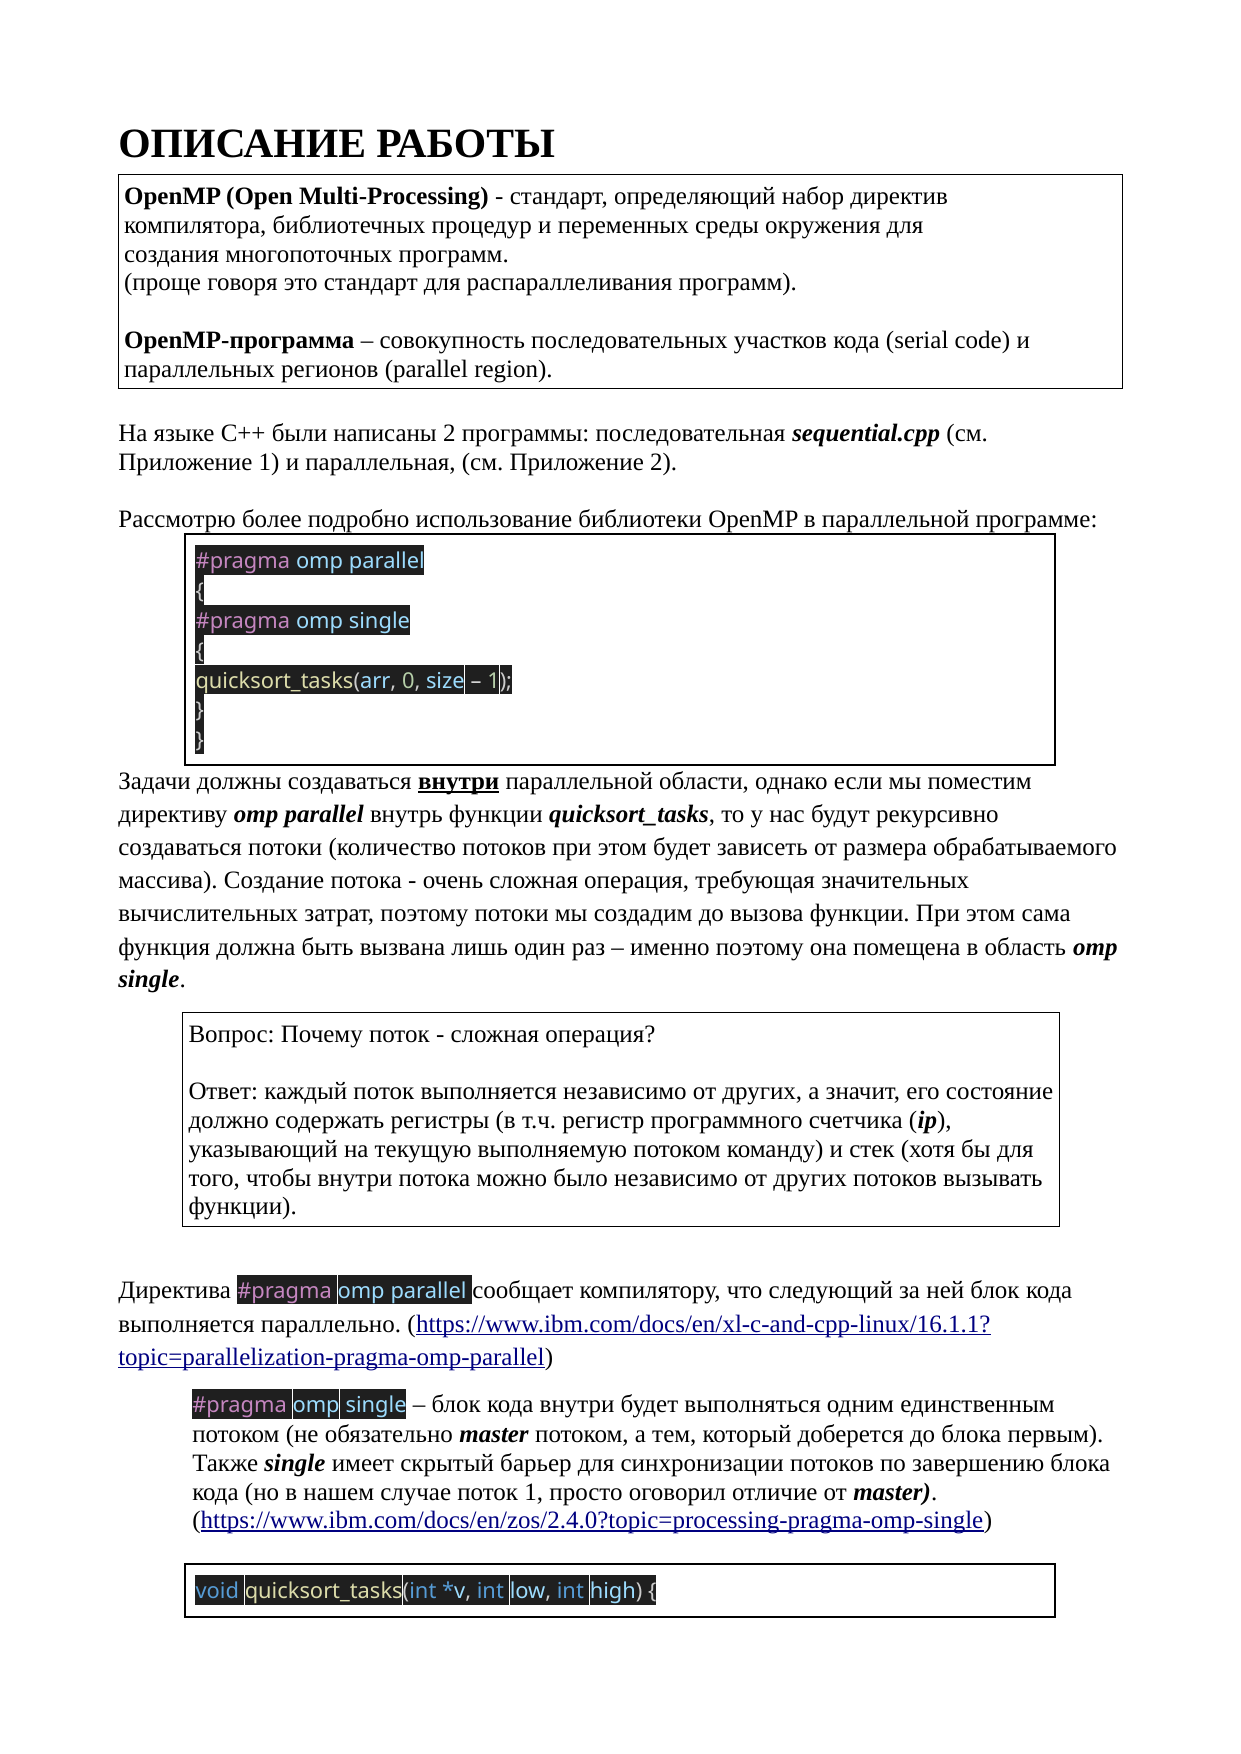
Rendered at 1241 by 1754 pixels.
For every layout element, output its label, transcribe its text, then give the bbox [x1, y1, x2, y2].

table_header #pragma omp parallel { #pragma omp single { quicksort_tasks(arr, 0, size – 1); } } [186, 535, 1054, 764]
table_header OpenMP (Open Multi-Processing) - стандарт, определяющий набор директив компилятора, библиотечных процедур и переменных среды окружения для создания многопоточных программ. (проще говоря это стандарт для распараллеливания программ). OpenMP-программа – совокупность последовательных участков кода (serial code) и параллельных регионов (parallel region). [119, 175, 1122, 388]
text На языке С++ были написаны 2 программы: последовательная sequential.cpp (см. Приложение 1) и параллельная, (см. Приложение 2). [118, 418, 1122, 475]
text #pragma omp single – блок кода внутри будет выполняться одним единственным потоком (не обязательно master потоком, а тем, который доберется до блока первым). Также single имеет скрытый барьер для синхронизации потоков по завершению блока кода (но в нашем случае поток 1, просто оговорил отличие от master). (https://www.ibm.com/docs/en/zos/2.4.0?topic=processing-pragma-omp-single) [118, 1389, 1122, 1534]
list Директива #pragma omp parallel сообщает компилятору, что следующий за ней блок кода выполняется параллельно. (https://www.ibm.com/docs/en/xl-c-and-cpp-linux/16.1.1?topic=parallelization-pragma-omp-parallel) [118, 1274, 1122, 1370]
table_header void quicksort_tasks(int *v, int low, int high) { [186, 1565, 1054, 1616]
subtitle ОПИСАНИЕ РАБОТЫ [118, 118, 1122, 166]
list Задачи должны создаваться внутри параллельной области, однако если мы поместим директиву omp parallel внутрь функции quicksort_tasks, то у нас будут рекурсивно создаваться потоки (количество потоков при этом будет зависеть от размера обрабатываемого массива). Создание потока - очень сложная операция, требующая значительных вычислительных затрат, поэтому потоки мы создадим до вызова функции. При этом сама функция должна быть вызвана лишь один раз – именно поэтому она помещена в область omp single. [118, 766, 1122, 993]
text Рассмотрю более подробно использование библиотеки OpenMP в параллельной программе: [118, 504, 1122, 533]
table_header Вопрос: Почему поток - сложная операция? Ответ: каждый поток выполняется независимо от других, а значит, его состояние должно содержать регистры (в т.ч. регистр программного счетчика (ip), указывающий на текущую выполняемую потоком команду) и стек (хотя бы для того, чтобы внутри потока можно было независимо от других потоков вызывать функции). [183, 1013, 1059, 1226]
